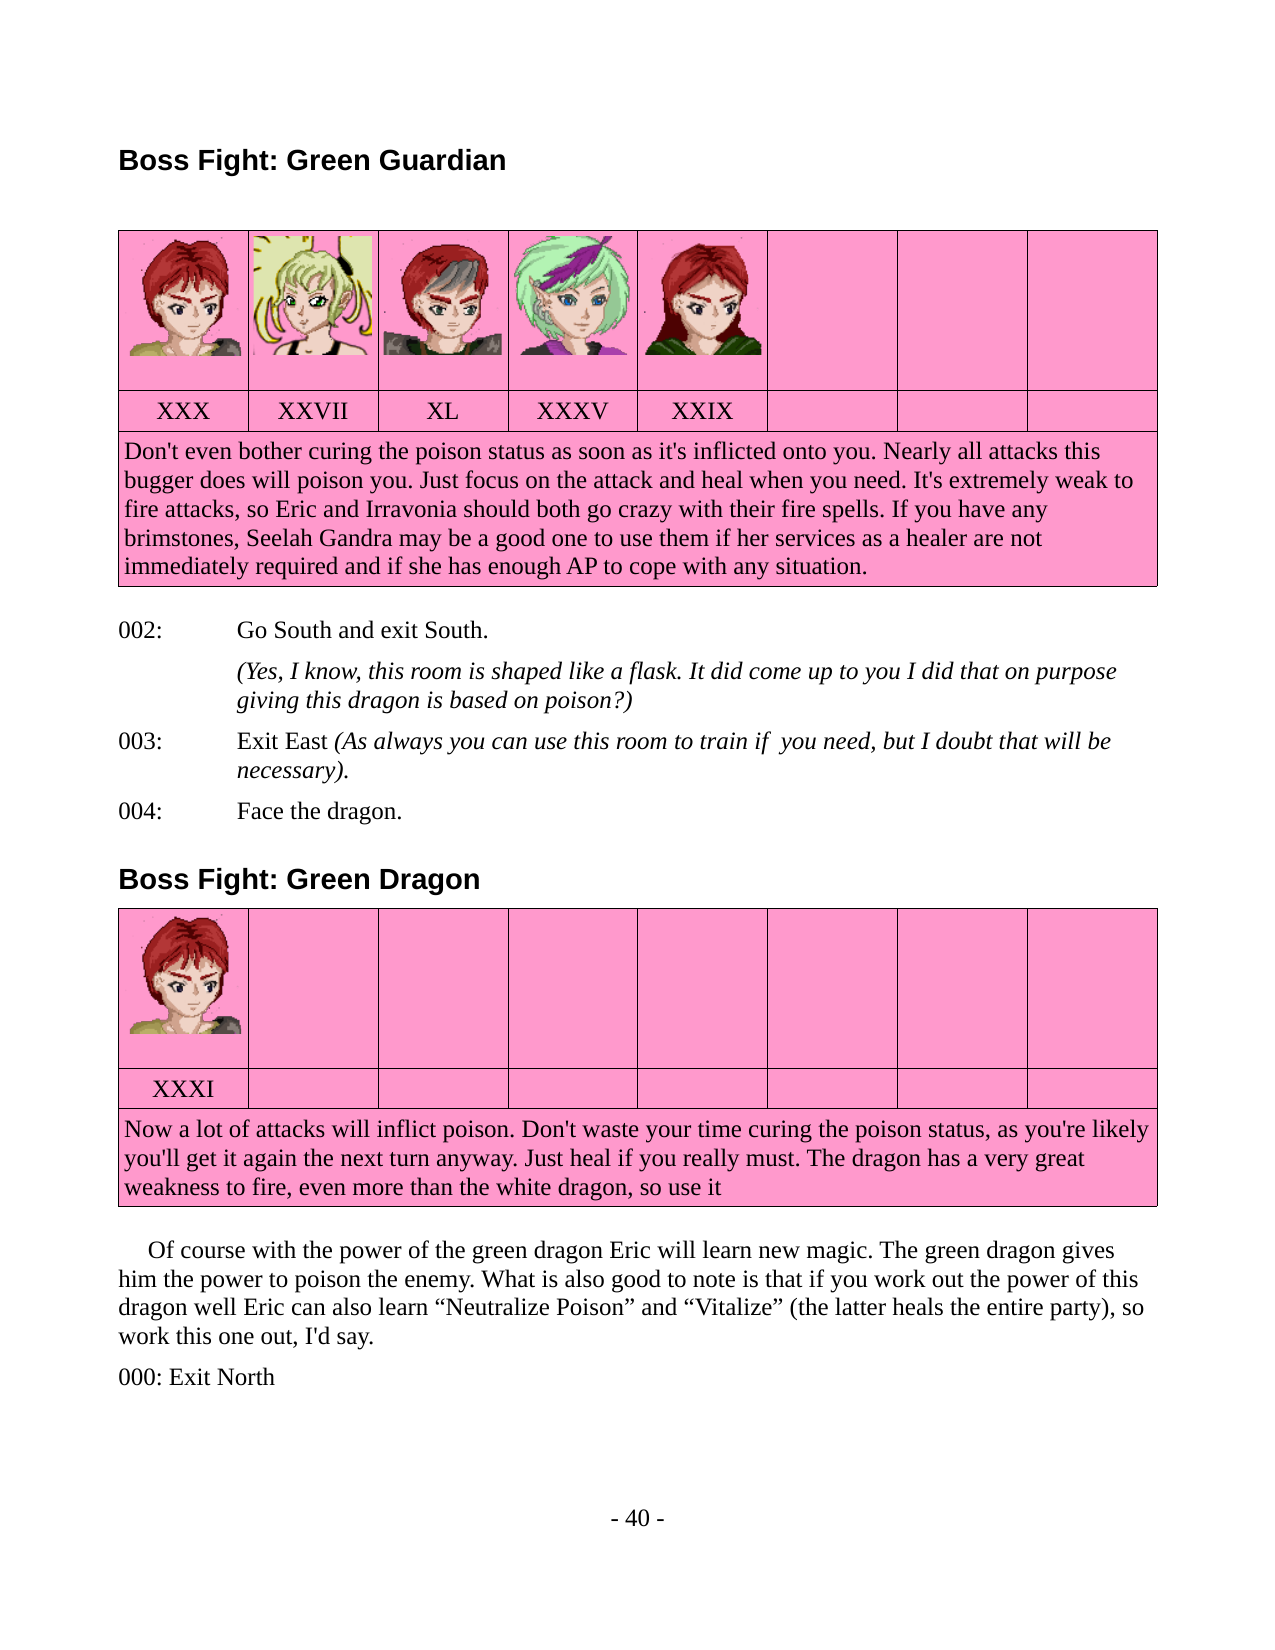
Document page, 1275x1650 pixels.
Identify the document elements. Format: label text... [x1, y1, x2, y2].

table_header [379, 909, 508, 1068]
table_header [898, 231, 1027, 390]
table_header [119, 909, 248, 1033]
table_header [1028, 909, 1157, 1068]
table_header [1028, 231, 1157, 390]
table_header [509, 909, 637, 1068]
text 002: Go South and exit South. [118, 615, 1157, 643]
table_cell XL [379, 391, 508, 431]
table_header [249, 909, 378, 1068]
table_header [119, 1034, 248, 1068]
table_cell [509, 1069, 637, 1108]
table_header [638, 909, 767, 1068]
table_cell XXXI [119, 1069, 248, 1108]
table_header [898, 909, 1027, 1068]
table_cell [768, 1069, 897, 1108]
table_header [768, 231, 897, 390]
table_header [249, 231, 378, 354]
table_cell [1028, 1069, 1157, 1108]
text 004: Face the dragon. [118, 796, 1157, 825]
text (Yes, I know, this room is shaped like a flask. It did come up to you I did that on purpose giving this dragon is based on poison?) [118, 656, 1157, 713]
table_header [768, 909, 897, 1068]
table_cell XXX [119, 391, 248, 431]
text 003: Exit East (As always you can use this room to train if you need, but I doubt that will be necessary). [118, 726, 1157, 783]
table_cell [1028, 391, 1157, 431]
table_cell XXXV [509, 391, 637, 431]
text Of course with the power of the green dragon Eric will learn new magic. The green dragon gives him the power to poison the enemy. What is also good to note is that if you work out the power of this dragon well Eric can also learn “Neutralize Poison” and “Vitalize” (the latter heals the entire party), so work this one out, I'd say. [118, 1235, 1157, 1350]
table_cell [768, 391, 897, 431]
table_header [379, 355, 508, 390]
text 000: Exit North [118, 1362, 1157, 1391]
picture [124, 236, 242, 356]
table_cell [898, 391, 1027, 431]
subtitle Boss Fight: Green Guardian [118, 143, 1157, 177]
table_cell [249, 1069, 378, 1108]
table_header [249, 355, 378, 390]
table_cell [638, 1069, 767, 1108]
picture [383, 236, 502, 355]
table_cell XXIX [638, 391, 767, 431]
table_header [638, 231, 767, 390]
table_header [119, 231, 248, 390]
table_cell Now a lot of attacks will inflict poison. Don't waste your time curing the poison status, as you're likely you'll get it again the next turn anyway. Just heal if you really must. The dragon has a very great weakness to fire, even more than the white dragon, so use it [119, 1109, 1157, 1206]
table_cell XXVII [249, 391, 378, 431]
table_header [509, 355, 637, 390]
table_cell [379, 1069, 508, 1108]
picture [643, 236, 762, 355]
picture [513, 236, 632, 355]
picture [124, 914, 242, 1034]
subtitle Boss Fight: Green Dragon [118, 862, 1157, 896]
table_header [379, 231, 508, 354]
picture [253, 236, 372, 355]
table_header [509, 231, 637, 354]
table_cell [898, 1069, 1027, 1108]
table_cell Don't even bother curing the poison status as soon as it's inflicted onto you. Nearly all attacks this bugger does will poison you. Just focus on the attack and heal when you need. It's extremely weak to fire attacks, so Eric and Irravonia should both go crazy with their fire spells. If you have any brimstones, Seelah Gandra may be a good one to use them if her services as a healer are not immediately required and if she has enough AP to cope with any situation. [119, 432, 1157, 586]
